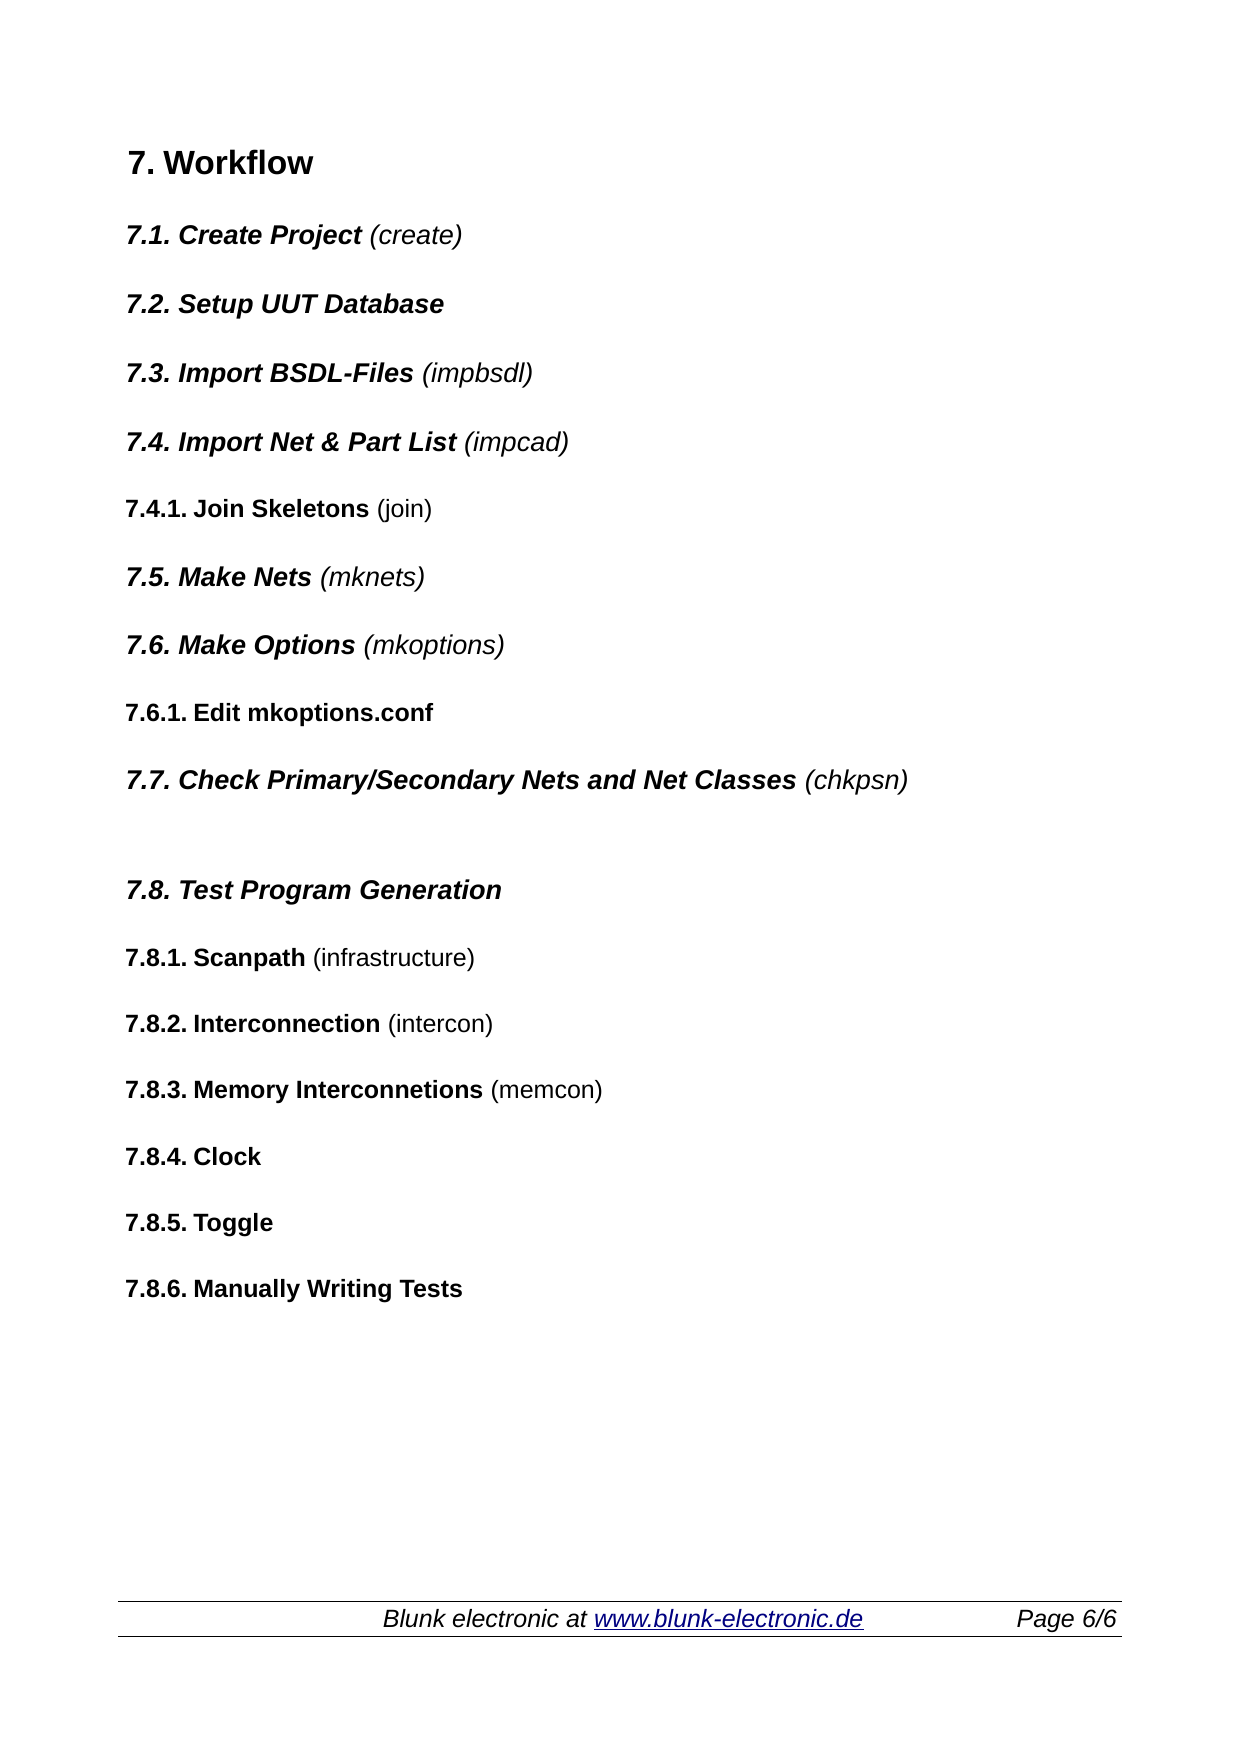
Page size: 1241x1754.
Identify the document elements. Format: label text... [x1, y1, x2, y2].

subtitle Edit mkoptions.conf [118, 698, 1122, 727]
subtitle Workflow [118, 143, 1122, 182]
subtitle Clock [118, 1142, 1122, 1171]
subtitle Scanpath (infrastructure) [118, 943, 1122, 972]
subtitle Import BSDL-Files (impbsdl) [118, 357, 1122, 388]
subtitle Check Primary/Secondary Nets and Net Classes (chkpsn) [118, 764, 1122, 796]
subtitle Setup UUT Database [118, 288, 1122, 319]
subtitle Test Program Generation [118, 874, 1122, 906]
subtitle Interconnection (intercon) [118, 1009, 1122, 1038]
subtitle Memory Interconnetions (memcon) [118, 1076, 1122, 1104]
subtitle Create Project (create) [118, 219, 1122, 251]
subtitle Toggle [118, 1208, 1122, 1237]
subtitle Join Skeletons (join) [118, 494, 1122, 523]
subtitle Make Nets (mknets) [118, 561, 1122, 592]
subtitle Make Options (mkoptions) [118, 629, 1122, 661]
subtitle Manually Writing Tests [118, 1274, 1122, 1303]
subtitle Import Net & Part List (impcad) [118, 426, 1122, 457]
